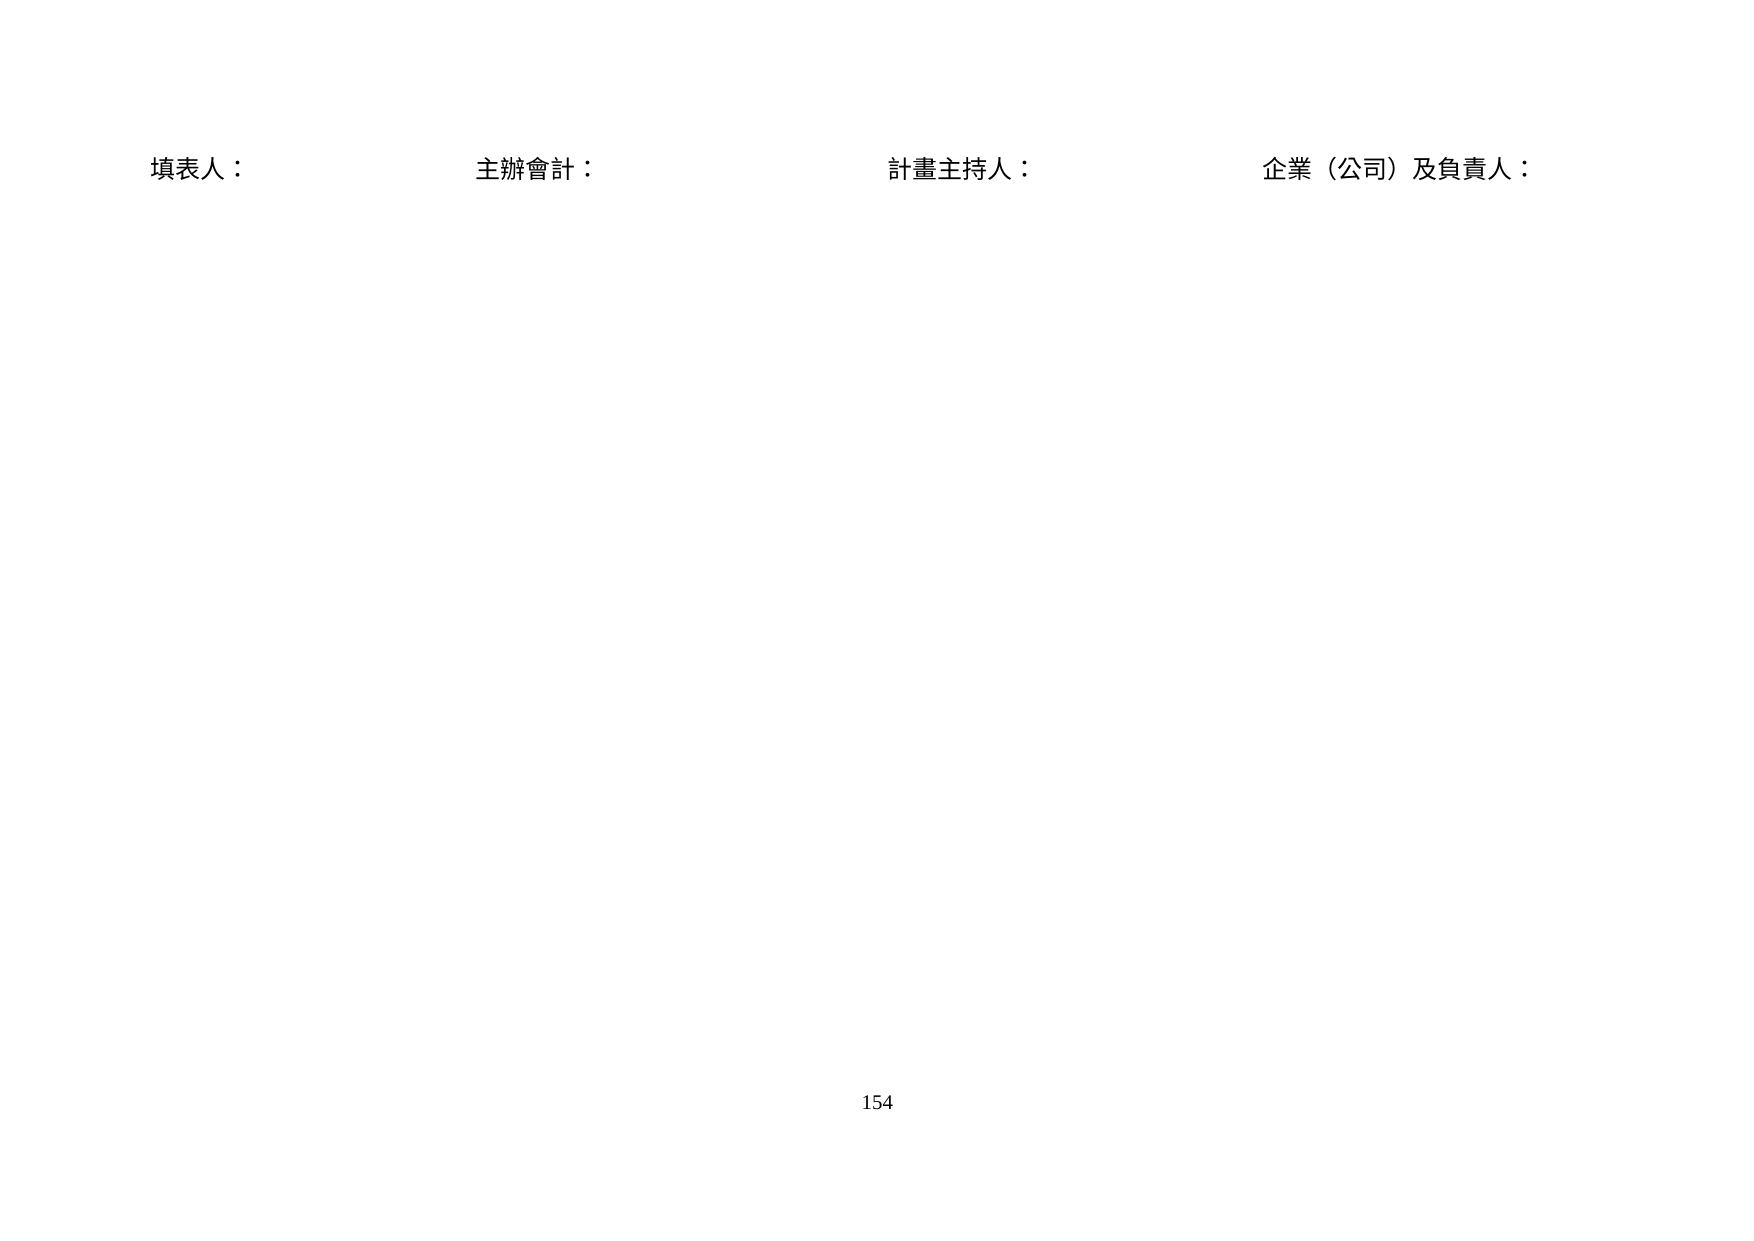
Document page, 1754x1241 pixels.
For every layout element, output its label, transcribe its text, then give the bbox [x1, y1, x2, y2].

text 填表人： 主辦會計： 計畫主持人： 企業（公司）及負責人： [150, 150, 1604, 186]
